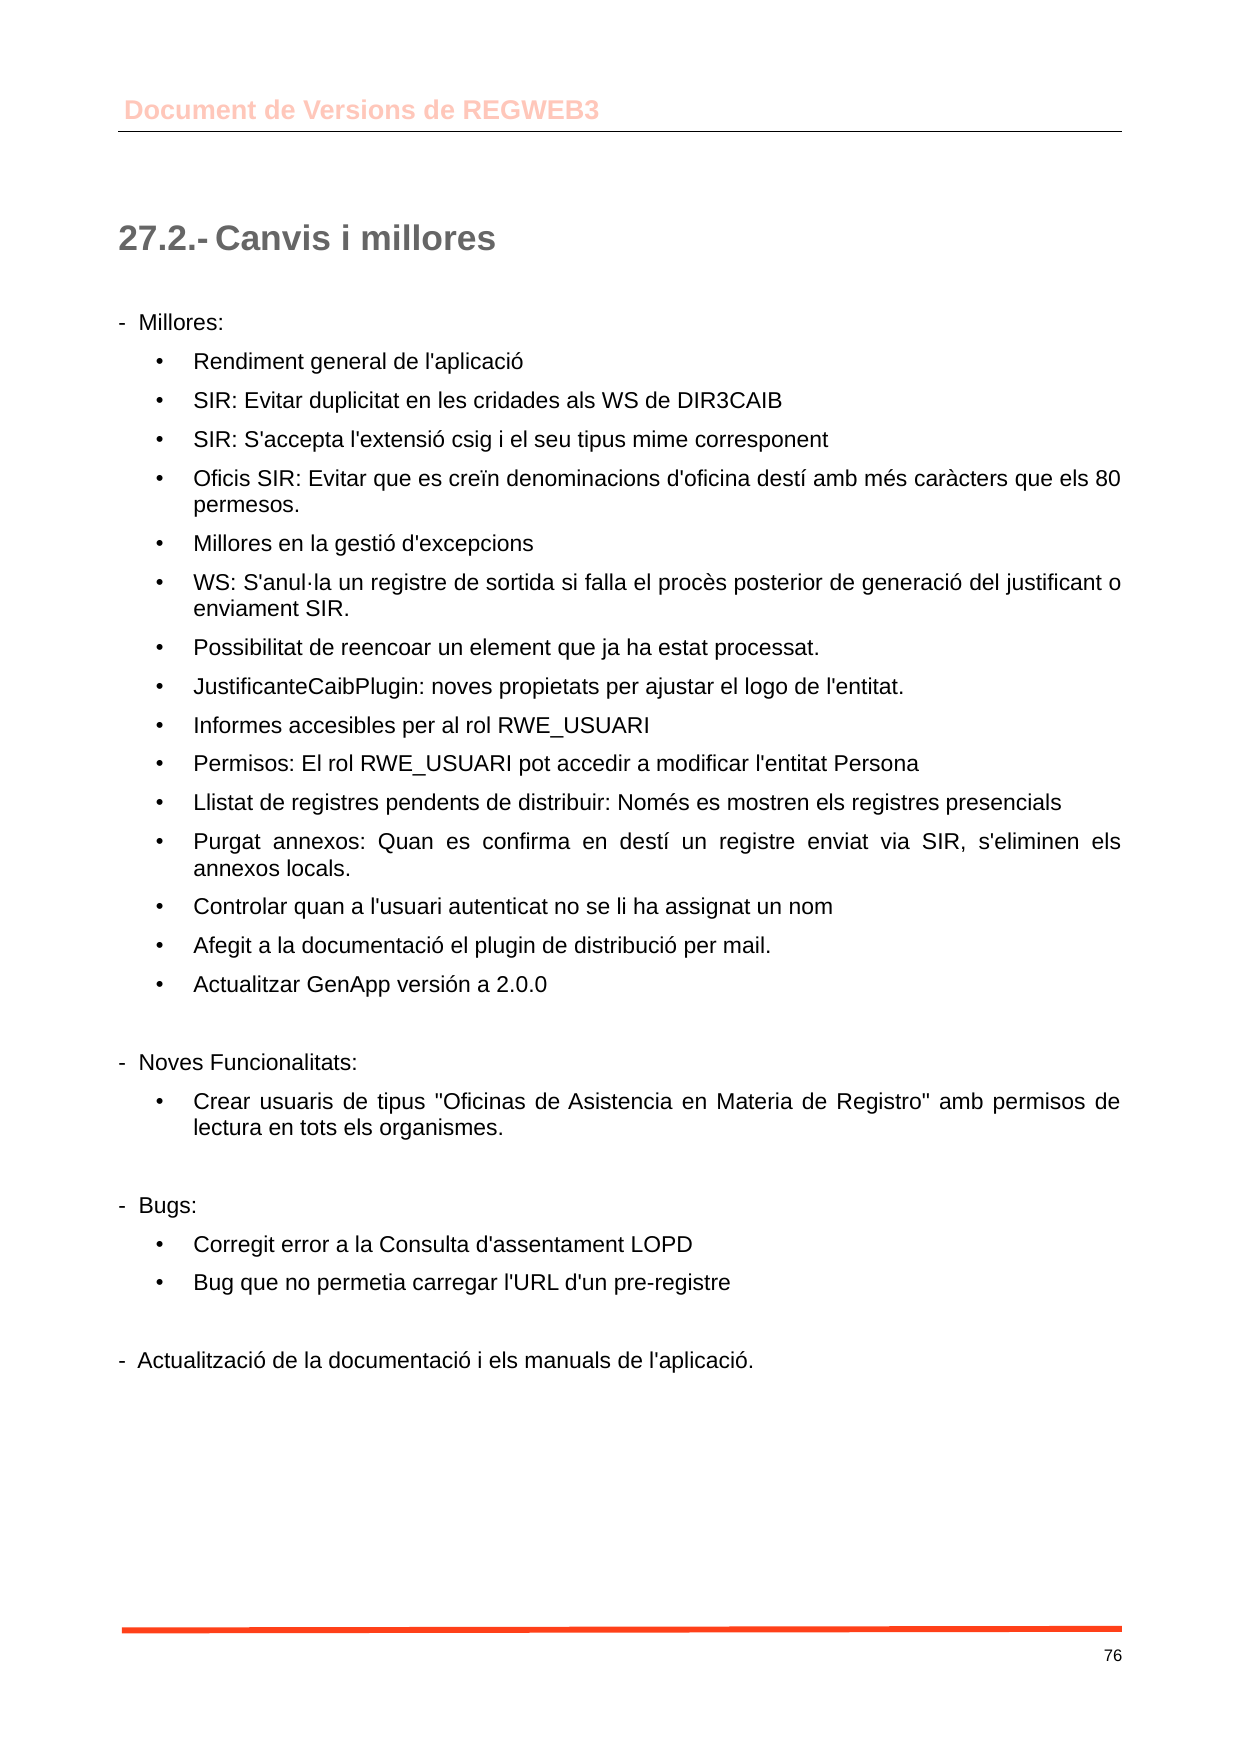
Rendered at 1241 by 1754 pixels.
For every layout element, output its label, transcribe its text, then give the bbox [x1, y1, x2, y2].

list JustificanteCaibPlugin: noves propietats per ajustar el logo de l'entitat. [156, 673, 1122, 699]
list Controlar quan a l'usuari autenticat no se li ha assignat un nom [156, 893, 1122, 920]
list Oficis SIR: Evitar que es creïn denominacions d'oficina destí amb més caràcters que els 80 permesos. [156, 464, 1122, 517]
list SIR: Evitar duplicitat en les cridades als WS de DIR3CAIB [156, 387, 1122, 413]
list SIR: S'accepta l'extensió csig i el seu tipus mime corresponent [156, 426, 1122, 452]
list Bug que no permetia carregar l'URL d'un pre-registre [156, 1269, 1122, 1296]
text - Bugs: [118, 1192, 1122, 1218]
list Crear usuaris de tipus "Oficinas de Asistencia en Materia de Registro" amb permisos de lectura en tots els organismes. [156, 1088, 1122, 1140]
list Permisos: El rol RWE_USUARI pot accedir a modificar l'entitat Persona [156, 750, 1122, 777]
list Afegit a la documentació el plugin de distribució per mail. [156, 932, 1122, 958]
list Millores en la gestió d'excepcions [156, 530, 1122, 556]
list Rendiment general de l'aplicació [156, 348, 1122, 374]
text - Noves Funcionalitats: [118, 1049, 1122, 1075]
list Possibilitat de reencoar un element que ja ha estat processat. [156, 634, 1122, 660]
text - Millores: [118, 309, 1122, 336]
list Actualitzar GenApp versión a 2.0.0 [156, 971, 1122, 997]
subtitle Canvis i millores [118, 217, 1122, 258]
list Llistat de registres pendents de distribuir: Només es mostren els registres presencials [156, 789, 1122, 816]
list Purgat annexos: Quan es confirma en destí un registre enviat via SIR, s'eliminen els annexos locals. [156, 828, 1122, 881]
list Corregit error a la Consulta d'assentament LOPD [156, 1231, 1122, 1257]
list Informes accesibles per al rol RWE_USUARI [156, 712, 1122, 738]
list WS: S'anul·la un registre de sortida si falla el procès posterior de generació del justificant o enviament SIR. [156, 569, 1122, 621]
text - Actualització de la documentació i els manuals de l'aplicació. [118, 1347, 1122, 1373]
